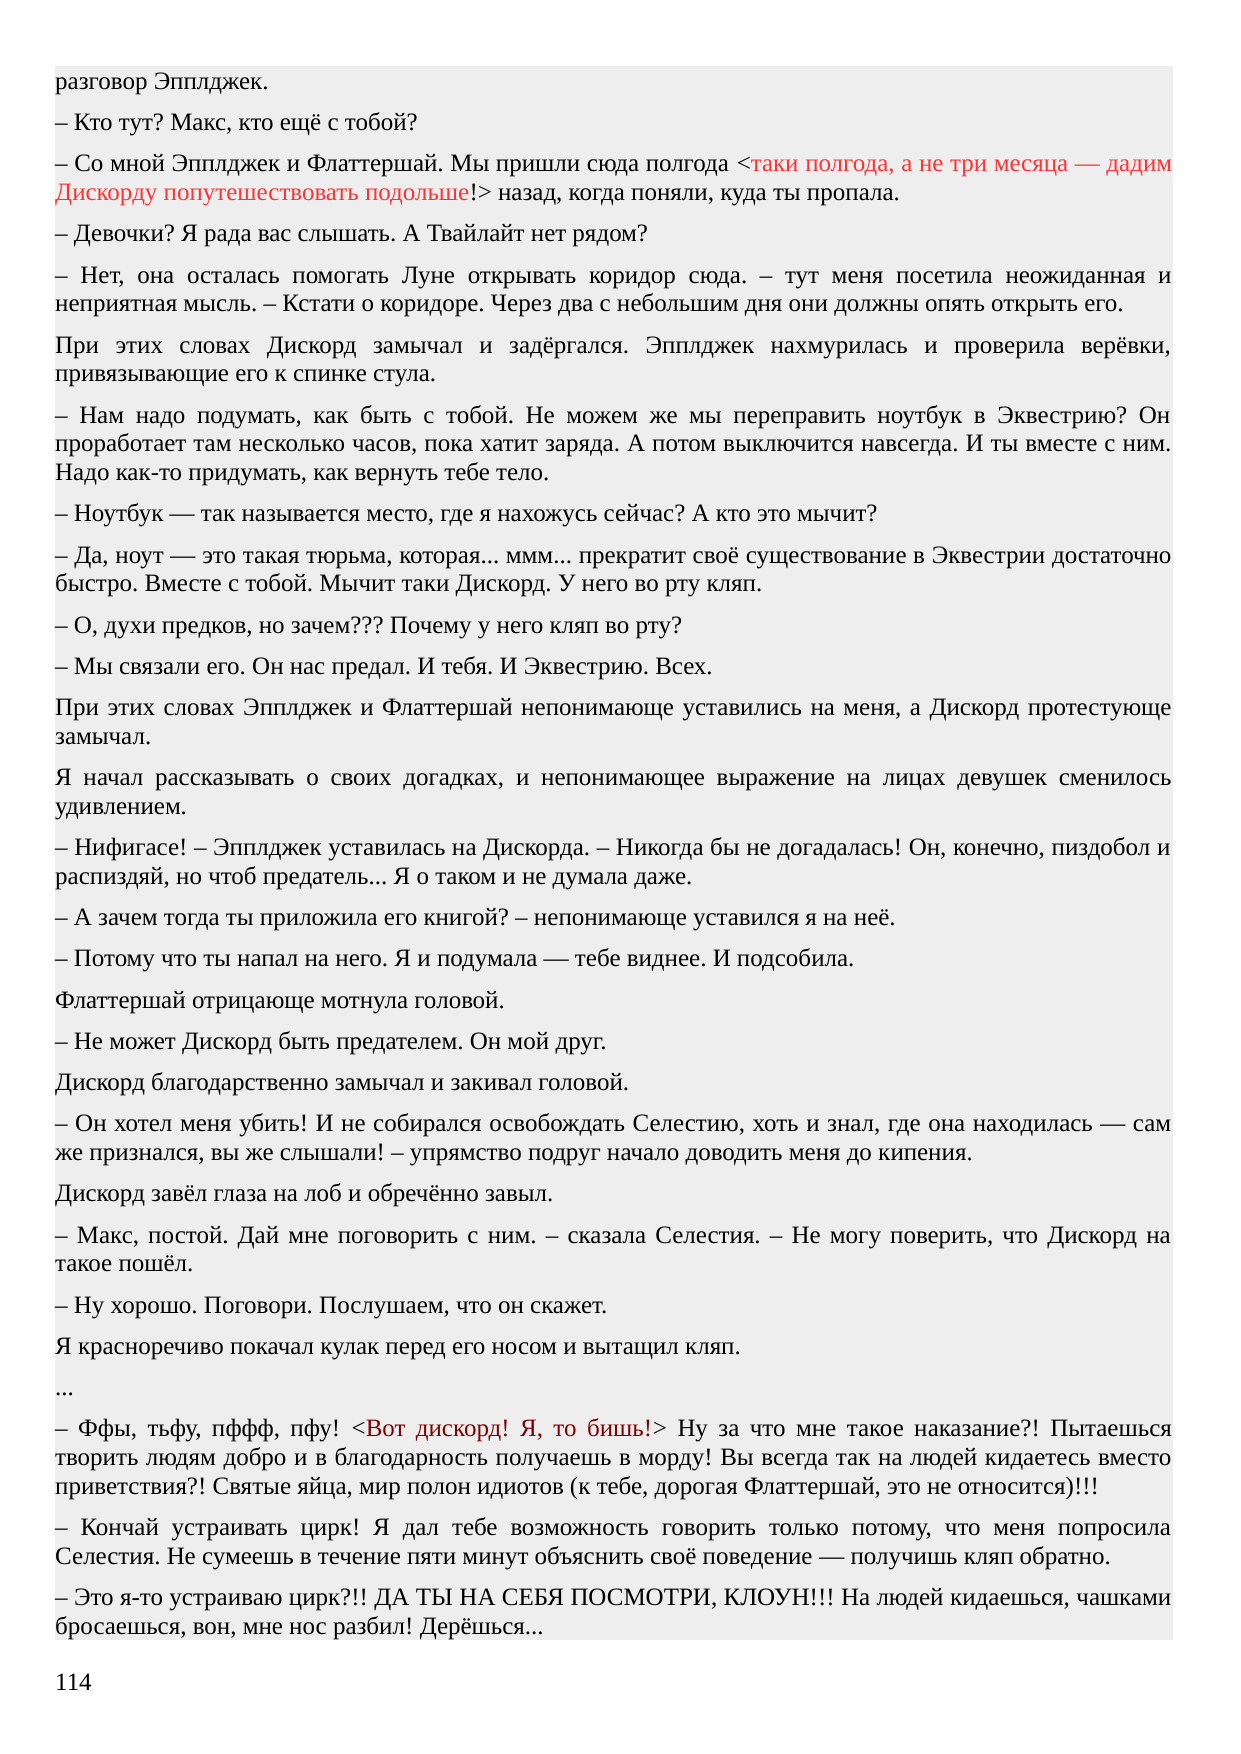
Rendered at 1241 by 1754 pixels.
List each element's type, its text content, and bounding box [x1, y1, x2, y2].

text Я красноречиво покачал кулак перед его носом и вытащил кляп. [55, 1331, 1173, 1360]
text – А зачем тогда ты приложила его книгой? – непонимающе уставился я на неё. [55, 902, 1173, 931]
text – Макс, постой. Дай мне поговорить с ним. – сказала Селестия. – Не могу поверить, что Дискорд на такое пошёл. [55, 1220, 1173, 1277]
text – Ну хорошо. Поговори. Послушаем, что он скажет. [55, 1290, 1173, 1318]
text – Девочки? Я рада вас слышать. А Твайлайт нет рядом? [55, 218, 1173, 247]
text Дискорд завёл глаза на лоб и обречённо завыл. [55, 1178, 1173, 1207]
text При этих словах Дискорд замычал и задёргался. Эпплджек нахмурилась и проверила верёвки, привязывающие его к спинке стула. [55, 330, 1173, 387]
text – О, духи предков, но зачем??? Почему у него кляп во рту? [55, 610, 1173, 638]
text Флаттершай отрицающе мотнула головой. [55, 985, 1173, 1013]
text – Кто тут? Макс, кто ещё с тобой? [55, 107, 1173, 136]
text ... [55, 1372, 1173, 1401]
text Я начал рассказывать о своих догадках, и непонимающее выражение на лицах девушек сменилось удивлением. [55, 762, 1173, 820]
text – Не может Дискорд быть предателем. Он мой друг. [55, 1026, 1173, 1055]
text – Потому что ты напал на него. Я и подумала — тебе виднее. И подсобила. [55, 943, 1173, 972]
text – Нет, она осталась помогать Луне открывать коридор сюда. – тут меня посетила неожиданная и неприятная мысль. – Кстати о коридоре. Через два с небольшим дня они должны опять открыть его. [55, 260, 1173, 317]
text – Кончай устраивать цирк! Я дал тебе возможность говорить только потому, что меня попросила Селестия. Не сумеешь в течение пяти минут объяснить своё поведение — получишь кляп обратно. [55, 1512, 1173, 1570]
text – Мы связали его. Он нас предал. И тебя. И Эквестрию. Всех. [55, 651, 1173, 680]
text Дискорд благодарственно замычал и закивал головой. [55, 1067, 1173, 1096]
text – Нам надо подумать, как быть с тобой. Не можем же мы переправить ноутбук в Эквестрию? Он проработает там несколько часов, пока хатит заряда. А потом выключится навсегда. И ты вместе с ним. Надо как-то придумать, как вернуть тебе тело. [55, 400, 1173, 486]
text – Да, ноут — это такая тюрьма, которая... ммм... прекратит своё существование в Эквестрии достаточно быстро. Вместе с тобой. Мычит таки Дискорд. У него во рту кляп. [55, 540, 1173, 597]
text – Со мной Эпплджек и Флаттершай. Мы пришли сюда полгода <таки полгода, а не три месяца — дадим Дискорду попутешествовать подольше!> назад, когда поняли, куда ты пропала. [55, 148, 1173, 206]
text При этих словах Эпплджек и Флаттершай непонимающе уставились на меня, а Дискорд протестующе замычал. [55, 692, 1173, 750]
text разговор Эпплджек. [55, 66, 1173, 95]
text – Он хотел меня убить! И не собирался освобождать Селестию, хоть и знал, где она находилась — сам же признался, вы же слышали! – упрямство подруг начало доводить меня до кипения. [55, 1108, 1173, 1166]
text – Ноутбук — так называется место, где я нахожусь сейчас? А кто это мычит? [55, 498, 1173, 527]
text – Ффы, тьфу, пффф, пфу! <Вот дискорд! Я, то бишь!> Ну за что мне такое наказание?! Пытаешься творить людям добро и в благодарность получаешь в морду! Вы всегда так на людей кидаетесь вместо приветствия?! Святые яйца, мир полон идиотов (к тебе, дорогая Флаттершай, это не относится)!!! [55, 1413, 1173, 1500]
text – Нифигасе! – Эпплджек уставилась на Дискорда. – Никогда бы не догадалась! Он, конечно, пиздобол и распиздяй, но чтоб предатель... Я о таком и не думала даже. [55, 832, 1173, 890]
text – Это я-то устраиваю цирк?!! ДА ТЫ НА СЕБЯ ПОСМОТРИ, КЛОУН!!! На людей кидаешься, чашками бросаешься, вон, мне нос разбил! Дерёшься... [55, 1582, 1173, 1640]
